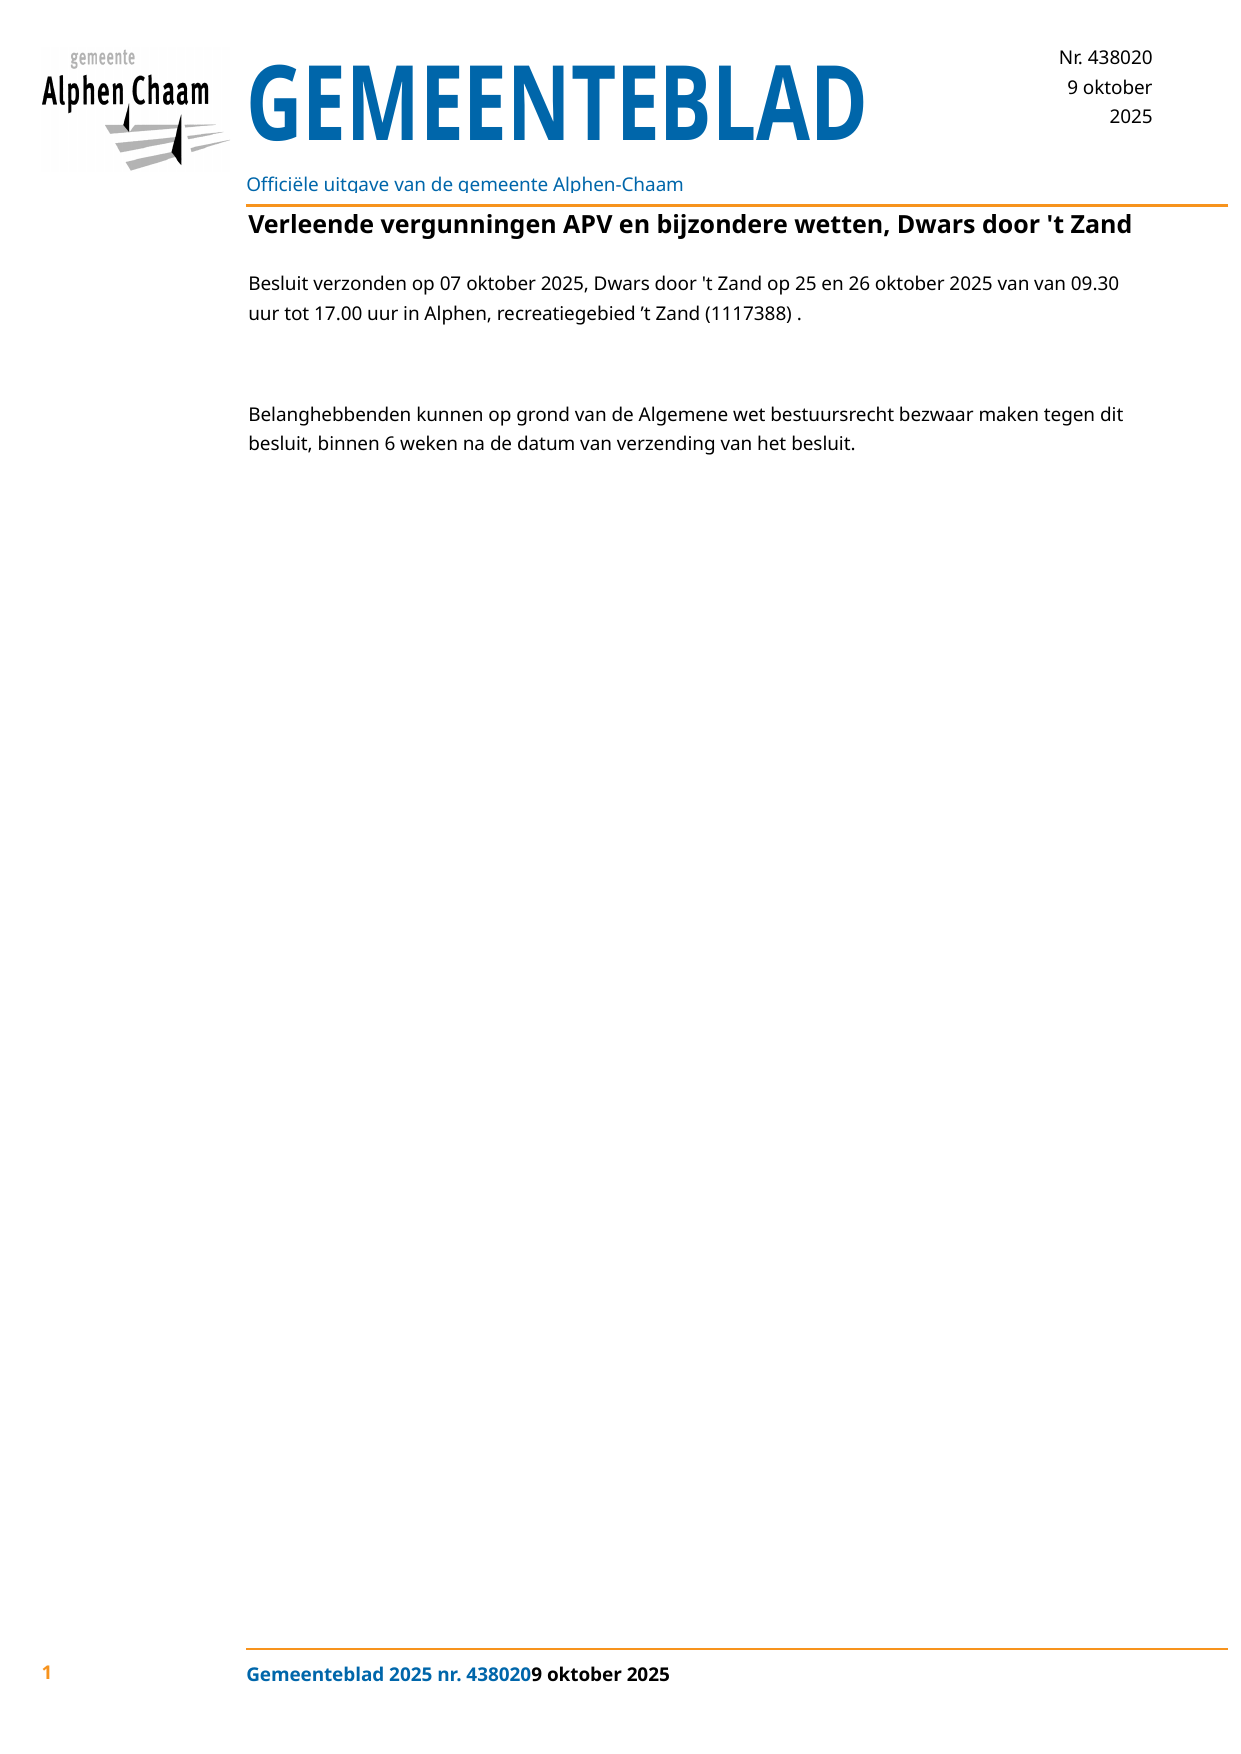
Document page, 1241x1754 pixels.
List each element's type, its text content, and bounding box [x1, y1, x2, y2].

picture [41, 47, 231, 172]
text Belanghebbenden kunnen op grond van de Algemene wet bestuursrecht bezwaar maken tegen dit besluit, binnen 6 weken na de datum van verzending van het besluit. [248, 401, 1152, 456]
text Verleende vergunningen APV en bijzondere wetten, Dwars door 't Zand [248, 207, 1152, 241]
text Besluit verzonden op 07 oktober 2025, Dwars door 't Zand op 25 en 26 oktober 2025 van van 09.30 uur tot 17.00 uur in Alphen, recreatiegebied ’t Zand (1117388) . [248, 270, 1152, 326]
